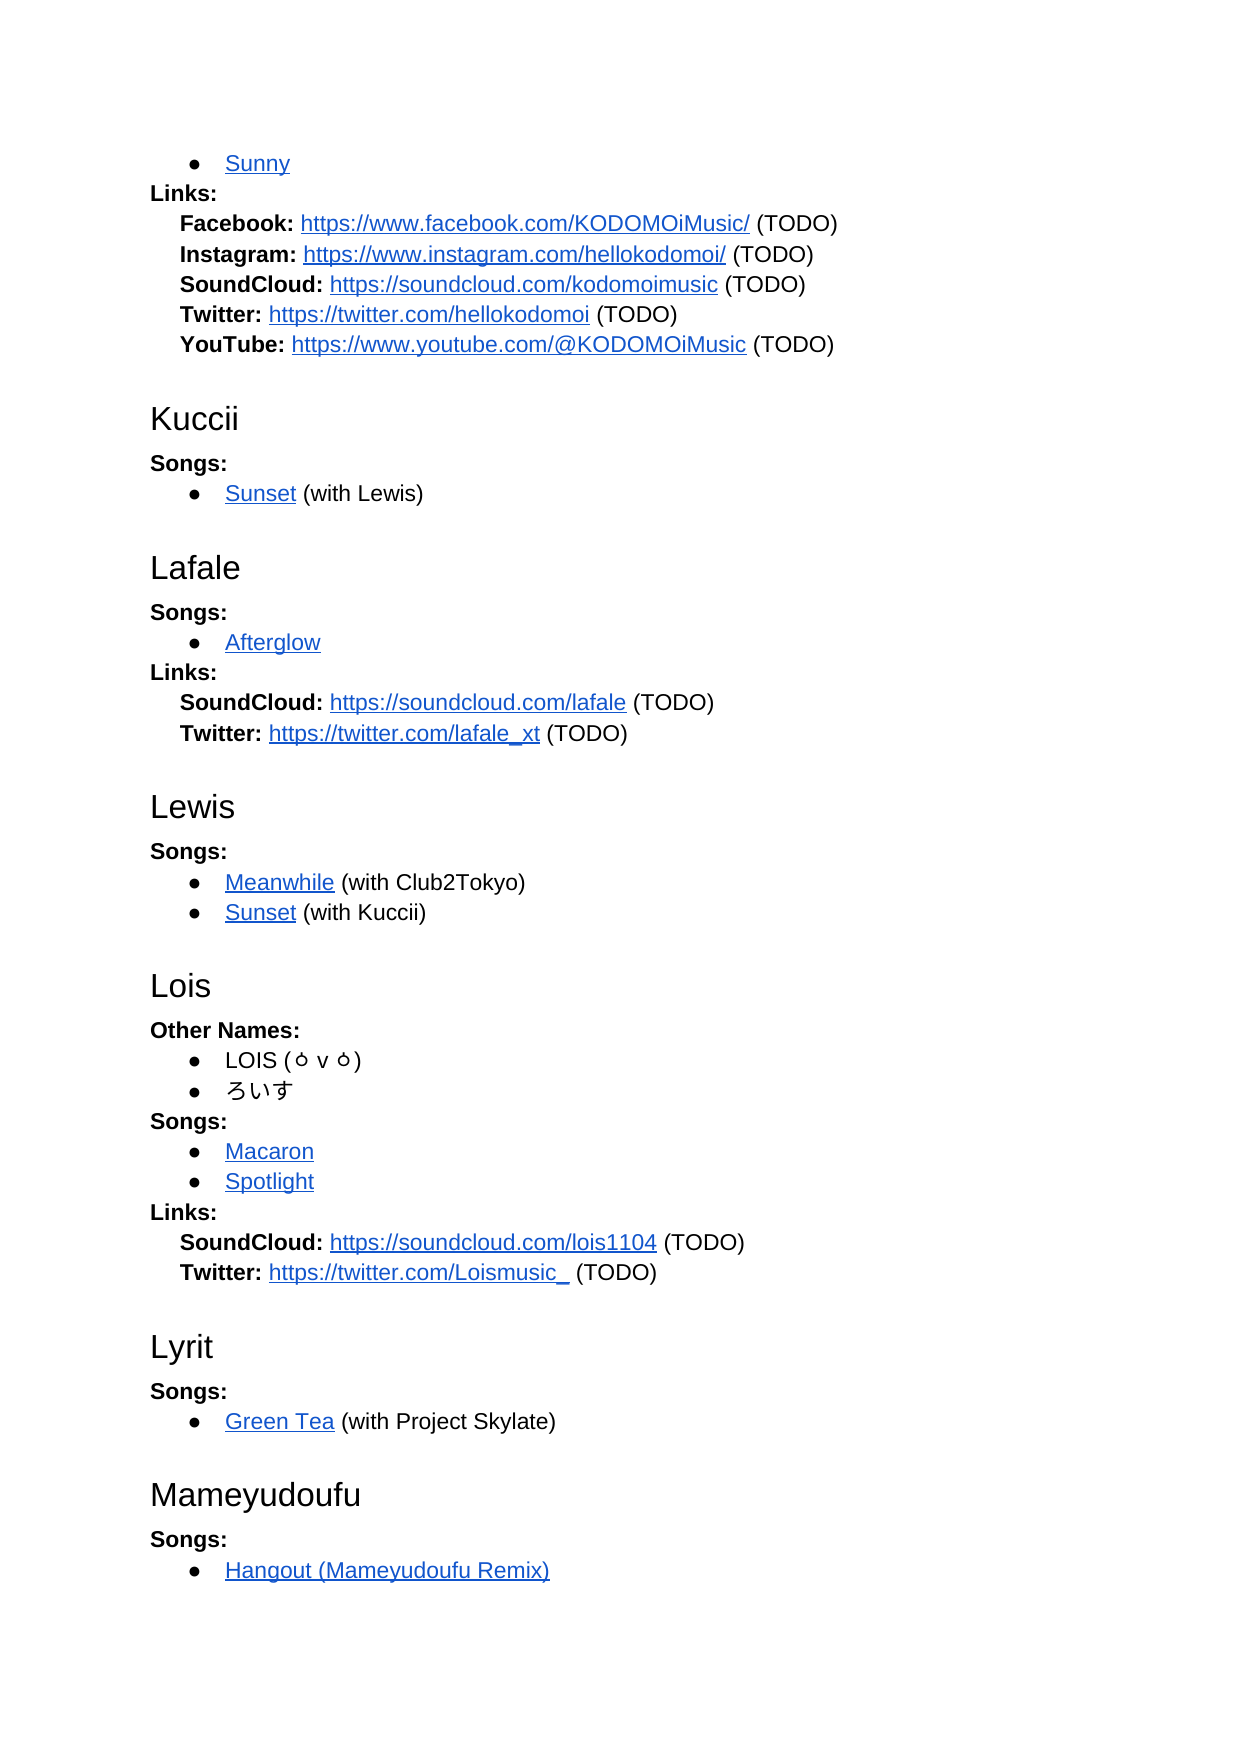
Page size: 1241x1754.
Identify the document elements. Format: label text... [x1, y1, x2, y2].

subtitle Lyrit [150, 1327, 1090, 1365]
text Songs: [150, 599, 1090, 625]
text Facebook: https://www.facebook.com/KODOMOiMusic/ (TODO) [179, 210, 1090, 237]
subtitle Mameyudoufu [150, 1476, 1090, 1514]
list LOIS (ㆁvㆁ) [187, 1047, 1090, 1074]
list Spotlight [187, 1168, 1090, 1195]
list Macaron [187, 1138, 1090, 1164]
list ろいす [187, 1078, 1090, 1104]
text Instagram: https://www.instagram.com/hellokodomoi/ (TODO) [179, 241, 1090, 267]
text SoundCloud: https://soundcloud.com/lois1104 (TODO) [179, 1229, 1090, 1255]
text Songs: [150, 1108, 1090, 1134]
text Links: [150, 659, 1090, 686]
subtitle Lafale [150, 548, 1090, 586]
subtitle Kuccii [150, 399, 1090, 437]
text Links: [150, 180, 1090, 207]
text Twitter: https://twitter.com/Loismusic_ (TODO) [179, 1259, 1090, 1285]
text Other Names: [150, 1017, 1090, 1044]
text Songs: [150, 1378, 1090, 1404]
subtitle Lewis [150, 787, 1090, 826]
text Twitter: https://twitter.com/lafale_xt (TODO) [179, 719, 1090, 746]
text Songs: [150, 1526, 1090, 1553]
text Links: [150, 1198, 1090, 1225]
list Meanwhile (with Club2Tokyo) [187, 868, 1090, 895]
list Sunset (with Kuccii) [187, 899, 1090, 925]
list Sunny [187, 150, 1090, 176]
text Twitter: https://twitter.com/hellokodomoi (TODO) [179, 301, 1090, 327]
text Songs: [150, 838, 1090, 864]
text SoundCloud: https://soundcloud.com/kodomoimusic (TODO) [179, 271, 1090, 297]
text SoundCloud: https://soundcloud.com/lafale (TODO) [179, 689, 1090, 716]
list Afterglow [187, 629, 1090, 655]
text YouTube: https://www.youtube.com/@KODOMOiMusic (TODO) [179, 331, 1090, 358]
text Songs: [150, 450, 1090, 476]
list Hangout (Mameyudoufu Remix) [187, 1557, 1090, 1583]
list Green Tea (with Project Skylate) [187, 1408, 1090, 1434]
list Sunset (with Lewis) [187, 480, 1090, 506]
subtitle Lois [150, 966, 1090, 1005]
